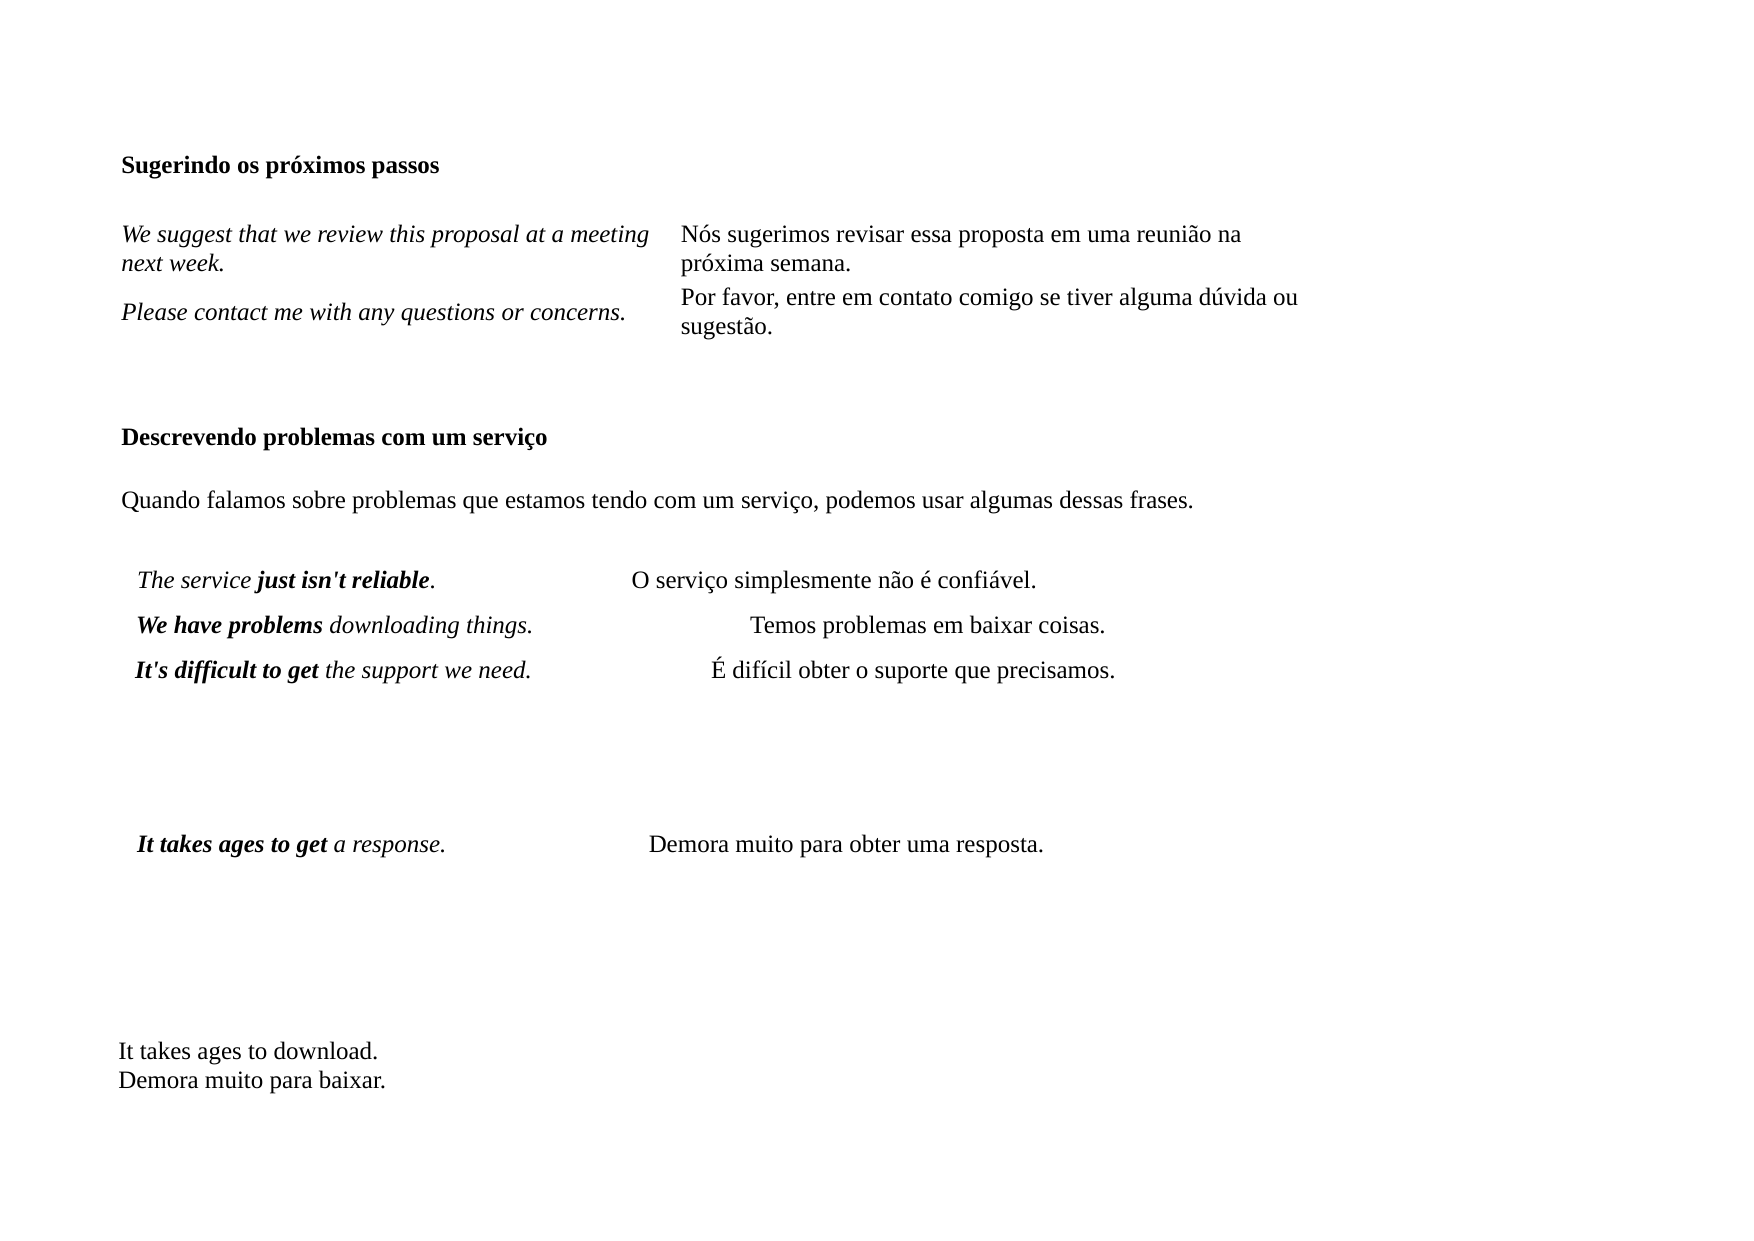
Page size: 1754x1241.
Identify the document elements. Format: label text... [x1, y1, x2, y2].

table_cell [497, 552, 1299, 562]
table_cell [497, 517, 876, 552]
table_header It takes ages to get a response. [134, 698, 646, 988]
table_header Descrevendo problemas com um serviço [118, 419, 1299, 482]
table_cell [118, 642, 133, 653]
table_cell [132, 687, 1299, 698]
table_header Temos problemas em baixar coisas. [747, 608, 1299, 642]
table_header [118, 608, 133, 642]
table_cell [134, 597, 1299, 607]
table_cell [118, 552, 497, 562]
table_header [118, 698, 134, 988]
table_cell [118, 687, 132, 698]
table_header O serviço simplesmente não é confiável. [629, 562, 1299, 597]
table_cell We suggest that we review this proposal at a meeting next week. [118, 216, 678, 279]
text Demora muito para baixar. [118, 1065, 1636, 1093]
table_cell [118, 181, 1323, 216]
table_cell [133, 642, 1299, 653]
table_header Demora muito para obter uma resposta. [646, 698, 1299, 988]
table_cell [118, 517, 497, 552]
table_cell [876, 517, 1299, 552]
table_header We have problems downloading things. [133, 608, 747, 642]
text It takes ages to download. [118, 1036, 1636, 1065]
table_header [118, 562, 134, 597]
table_header [118, 653, 132, 687]
table_cell [118, 597, 134, 607]
table_header É difícil obter o suporte que precisamos. [708, 653, 1299, 687]
table_header The service just isn't reliable. [134, 562, 628, 597]
table_header It's difficult to get the support we need. [132, 653, 708, 687]
table_cell Please contact me with any questions or concerns. [118, 279, 678, 343]
table_cell Quando falamos sobre problemas que estamos tendo com um serviço, podemos usar algumas dessas frases. [118, 483, 1299, 517]
table_header Sugerindo os próximos passos [118, 147, 1323, 181]
table_cell Nós sugerimos revisar essa proposta em uma reunião na próxima semana. [678, 216, 1323, 279]
table_cell Por favor, entre em contato comigo se tiver alguma dúvida ou sugestão. [678, 279, 1323, 343]
